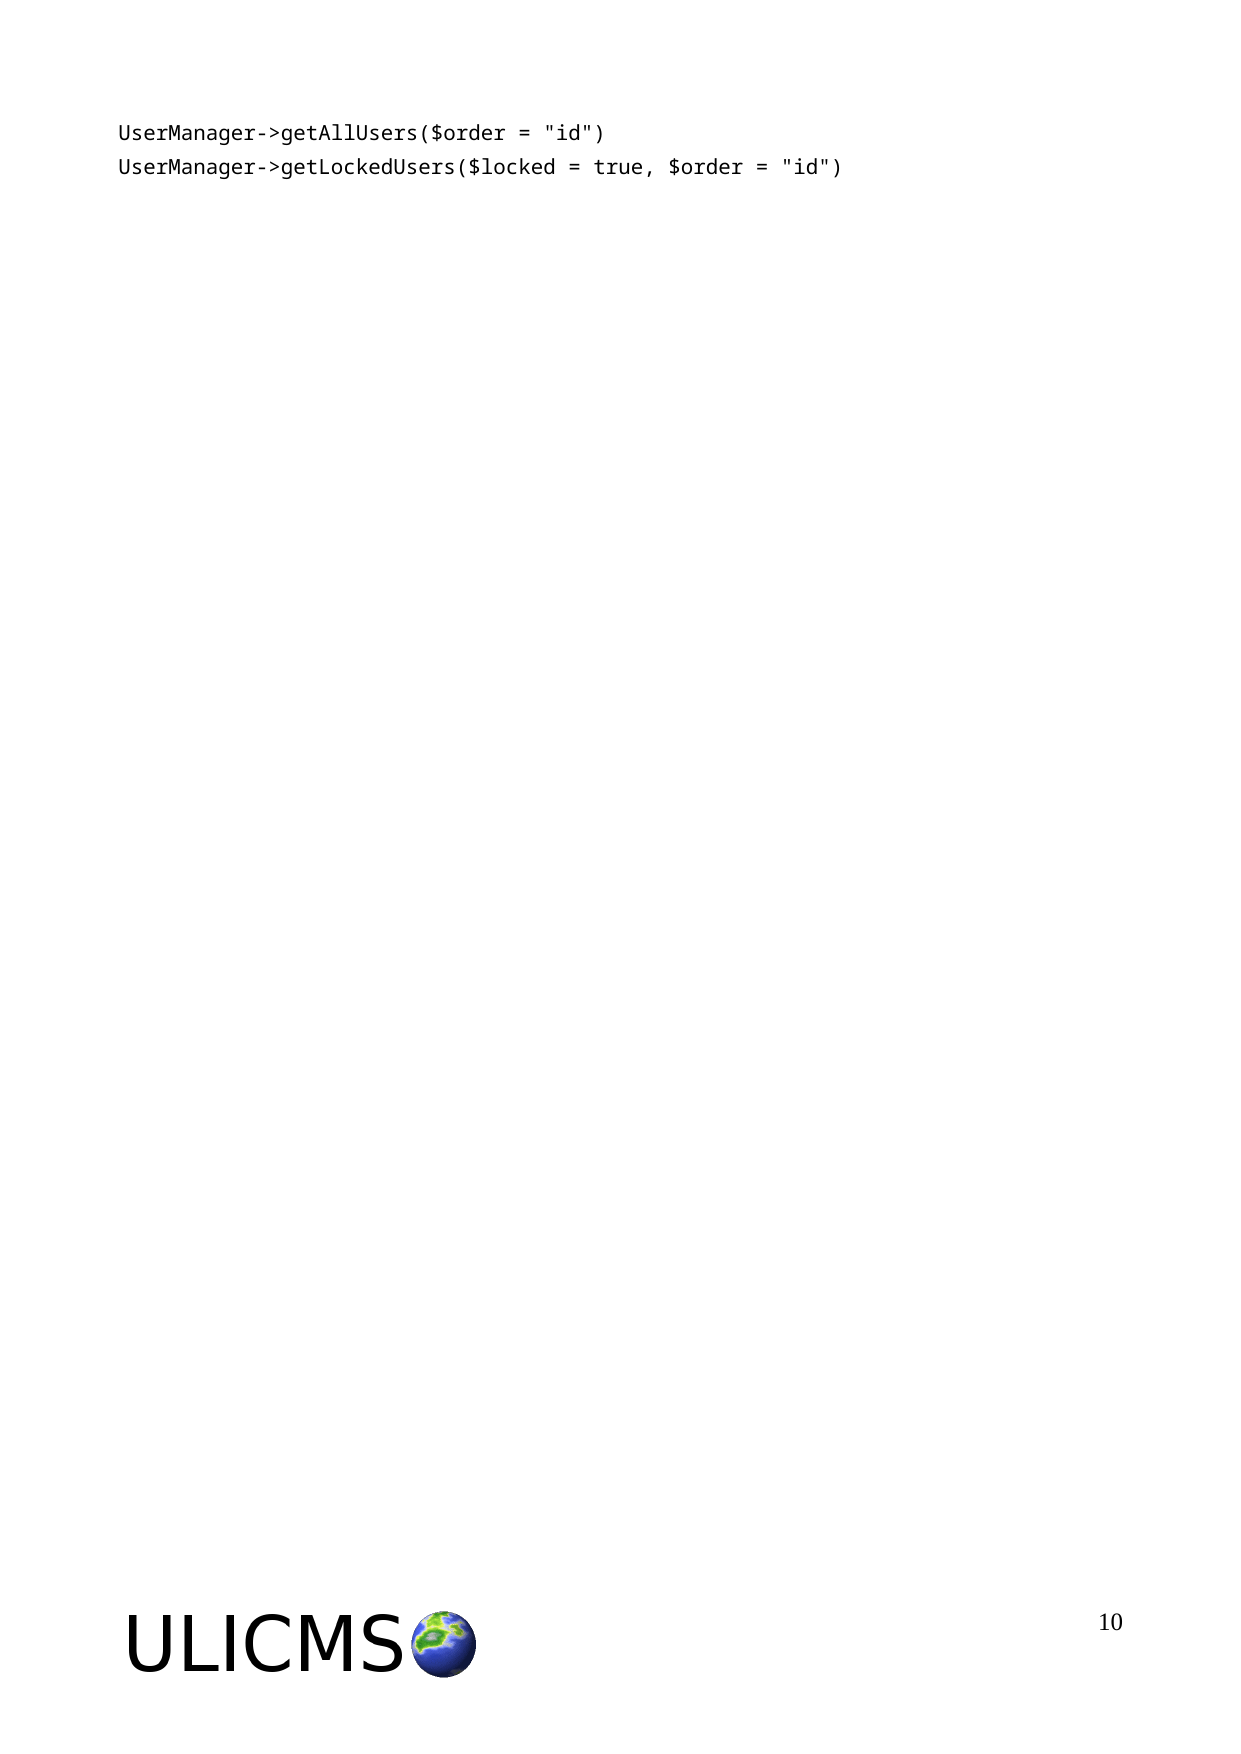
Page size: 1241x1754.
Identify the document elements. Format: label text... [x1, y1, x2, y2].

text UserManager->getAllUsers($order = "id") UserManager->getLockedUsers($locked = true, $order = "id") [118, 118, 1123, 181]
picture [118, 1607, 479, 1681]
